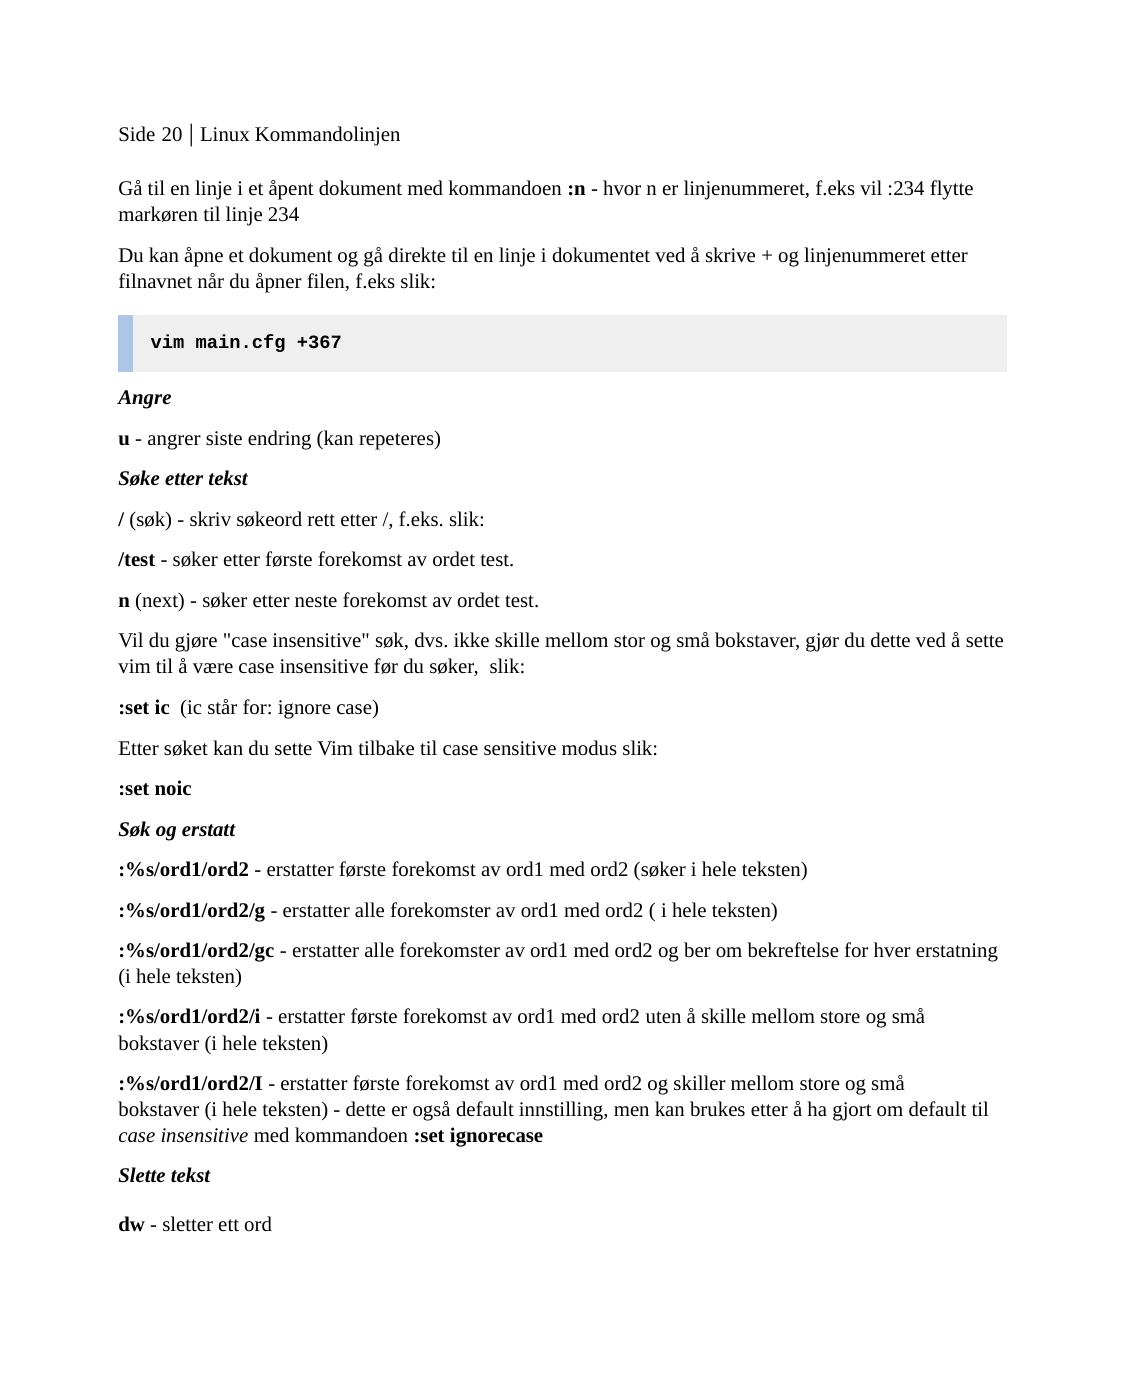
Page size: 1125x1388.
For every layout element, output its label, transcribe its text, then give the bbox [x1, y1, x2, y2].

text Vil du gjøre "case insensitive" søk, dvs. ikke skille mellom stor og små bokstaver, gjør du dette ved å sette vim til å være case insensitive før du søker, slik: [118, 628, 1007, 678]
text dw - sletter ett ord [118, 1212, 1007, 1236]
text Søk og erstatt [118, 816, 1007, 841]
text / (søk) - skriv søkeord rett etter /, f.eks. slik: [118, 507, 1007, 531]
text Angre [118, 385, 1007, 409]
text vim main.cfg +367 [133, 315, 1007, 372]
text :set noic [118, 776, 1007, 800]
text :%s/ord1/ord2/i - erstatter første forekomst av ord1 med ord2 uten å skille mellom store og små bokstaver (i hele teksten) [118, 1004, 1007, 1054]
text Du kan åpne et dokument og gå direkte til en linje i dokumentet ved å skrive + og linjenummeret etter filnavnet når du åpner filen, f.eks slik: [118, 243, 1007, 293]
text u - angrer siste endring (kan repeteres) [118, 426, 1007, 450]
text Gå til en linje i et åpent dokument med kommandoen :n - hvor n er linjenummeret, f.eks vil :234 flytte markøren til linje 234 [118, 176, 1007, 226]
text :%s/ord1/ord2/g - erstatter alle forekomster av ord1 med ord2 ( i hele teksten) [118, 897, 1007, 922]
text :%s/ord1/ord2 - erstatter første forekomst av ord1 med ord2 (søker i hele teksten) [118, 857, 1007, 881]
text Søke etter tekst [118, 466, 1007, 490]
text Etter søket kan du sette Vim tilbake til case sensitive modus slik: [118, 735, 1007, 759]
text Slette tekst [118, 1163, 1007, 1187]
text n (next) - søker etter neste forekomst av ordet test. [118, 588, 1007, 612]
text /test - søker etter første forekomst av ordet test. [118, 547, 1007, 571]
text :%s/ord1/ord2/gc - erstatter alle forekomster av ord1 med ord2 og ber om bekreftelse for hver erstatning (i hele teksten) [118, 938, 1007, 988]
text :set ic (ic står for: ignore case) [118, 695, 1007, 719]
text :%s/ord1/ord2/I - erstatter første forekomst av ord1 med ord2 og skiller mellom store og små bokstaver (i hele teksten) - dette er også default innstilling, men kan brukes etter å ha gjort om default til case insensitive med kommandoen :set ignorecase [118, 1071, 1007, 1147]
